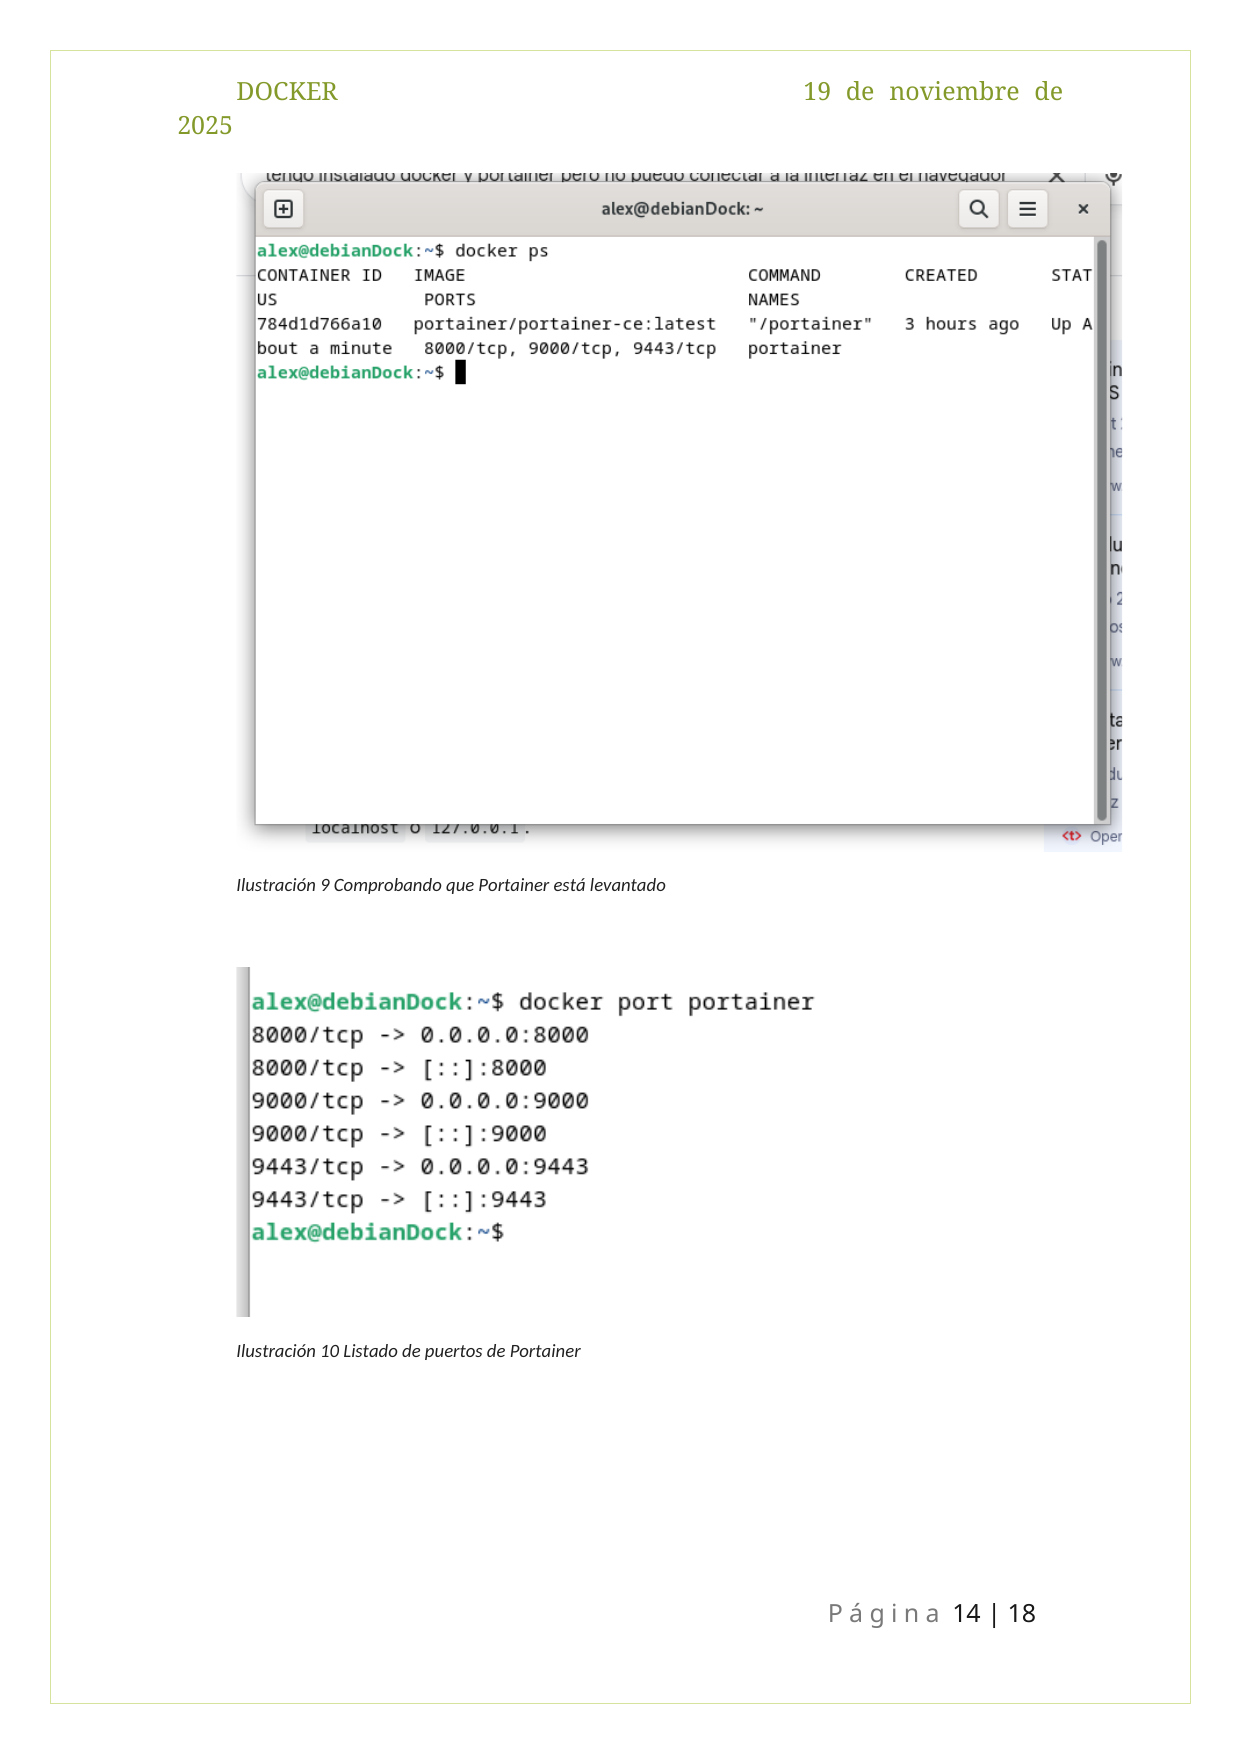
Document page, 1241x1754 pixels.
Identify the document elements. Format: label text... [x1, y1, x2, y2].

text Ilustración 9 Comprobando que Portainer está levantado [177, 873, 1063, 896]
text Ilustración 10 Listado de puertos de Portainer [177, 1339, 1063, 1362]
